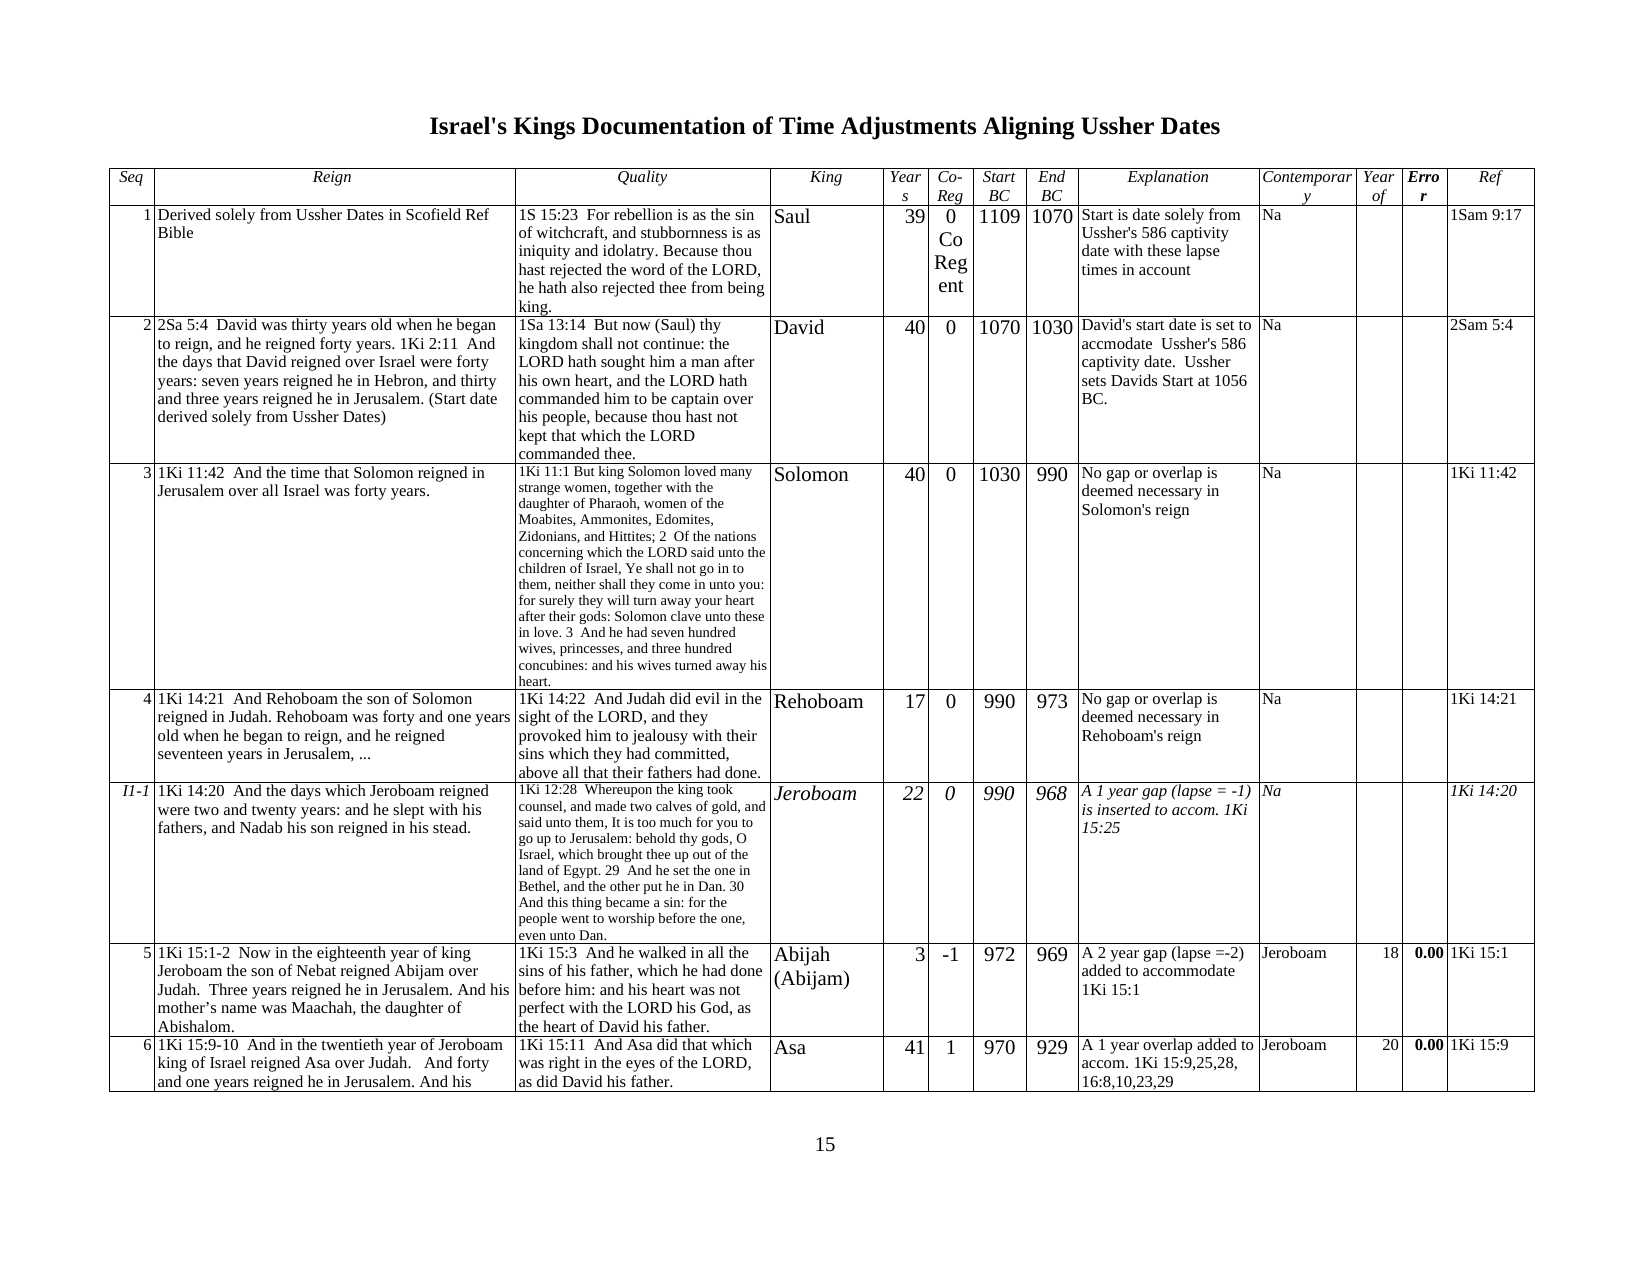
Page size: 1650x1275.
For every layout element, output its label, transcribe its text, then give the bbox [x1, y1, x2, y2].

table_header Years [884, 169, 928, 205]
table_header Contemporary [1260, 169, 1356, 205]
table_cell [1403, 206, 1447, 316]
text Israel's Kings Documentation of Time Adjustments Aligning Ussher Dates [112, 112, 1537, 140]
table_cell 1Ki 11:42 And the time that Solomon reigned in Jerusalem over all Israel was forty years. [155, 464, 515, 689]
table_cell 1 [110, 206, 154, 316]
table_cell 40 [884, 317, 928, 463]
table_cell David's start date is set to accmodate Ussher's 586 captivity date. Ussher sets Davids Start at 1056 BC. [1079, 317, 1259, 463]
table_cell No gap or overlap is deemed necessary in Solomon's reign [1079, 464, 1259, 689]
table_cell 1Ki 14:22 And Judah did evil in the sight of the LORD, and they provoked him to jealousy with their sins which they had committed, above all that their fathers had done. [516, 690, 770, 782]
table_cell Solomon [771, 464, 883, 689]
table_header Year of [1357, 169, 1402, 205]
table_cell 1Ki 15:9-10 And in the twentieth year of Jeroboam king of Israel reigned Asa over Judah. And forty and one years reigned he in Jerusalem. And his [155, 1037, 515, 1091]
table_cell 1Ki 12:28 Whereupon the king took counsel, and made two calves of gold, and said unto them, It is too much for you to go up to Jerusalem: behold thy gods, O Israel, which brought thee up out of the land of Egypt. 29 And he set the one in Bethel, and the other put he in Dan. 30 And this thing became a sin: for the people went to worship before the one, even unto Dan. [516, 783, 770, 943]
table_cell 3 [884, 944, 928, 1036]
table_cell 2 [110, 317, 154, 463]
table_cell 3 [110, 464, 154, 689]
table_cell A 1 year overlap added to accom. 1Ki 15:9,25,28, 16:8,10,23,29 [1079, 1037, 1259, 1091]
table_cell [1403, 317, 1447, 463]
table_cell 1Ki 15:1 [1448, 944, 1534, 1036]
table_cell 17 [884, 690, 928, 782]
table_cell 41 [884, 1037, 928, 1091]
table_cell 990 [974, 690, 1026, 782]
table_cell 0 [929, 690, 973, 782]
table_cell No gap or overlap is deemed necessary in Rehoboam's reign [1079, 690, 1259, 782]
table_cell [1403, 464, 1447, 689]
table_cell 969 [1027, 944, 1078, 1036]
table_cell 1Ki 15:3 And he walked in all the sins of his father, which he had done before him: and his heart was not perfect with the LORD his God, as the heart of David his father. [516, 944, 770, 1036]
table_cell [1357, 783, 1402, 943]
table_cell 1Ki 15:11 And Asa did that which was right in the eyes of the LORD, as did David his father. [516, 1037, 770, 1091]
table_cell 40 [884, 464, 928, 689]
table_cell I1-1 [110, 783, 154, 943]
table_cell 4 [110, 690, 154, 782]
table_cell 1030 [974, 464, 1026, 689]
table_cell Na [1260, 690, 1356, 782]
table_header Ref [1448, 169, 1534, 205]
table_cell 5 [110, 944, 154, 1036]
table_cell [1357, 690, 1402, 782]
table_cell 972 [974, 944, 1026, 1036]
table_cell [1403, 690, 1447, 782]
table_cell 1070 [974, 317, 1026, 463]
table_cell Abijah (Abijam) [771, 944, 883, 1036]
table_cell 20 [1357, 1037, 1402, 1091]
table_cell [1403, 783, 1447, 943]
table_cell 973 [1027, 690, 1078, 782]
table_cell 18 [1357, 944, 1402, 1036]
table_cell 0 [929, 464, 973, 689]
table_cell 1 [929, 1037, 973, 1091]
table_cell Na [1260, 464, 1356, 689]
table_cell 1Ki 14:21 And Rehoboam the son of Solomon reigned in Judah. Rehoboam was forty and one years old when he began to reign, and he reigned seventeen years in Jerusalem, ... [155, 690, 515, 782]
table_cell [1357, 206, 1402, 316]
table_cell 1S 15:23 For rebellion is as the sin of witchcraft, and stubbornness is as iniquity and idolatry. Because thou hast rejected the word of the LORD, he hath also rejected thee from being king. [516, 206, 770, 316]
table_cell 6 [110, 1037, 154, 1091]
table_header Start BC [974, 169, 1026, 205]
table_cell Na [1260, 317, 1356, 463]
table_header End BC [1027, 169, 1078, 205]
table_header Quality [516, 169, 770, 205]
table_cell 968 [1027, 783, 1078, 943]
table_cell Jeroboam [1260, 944, 1356, 1036]
table_cell Jeroboam [771, 783, 883, 943]
table_header Explanation [1079, 169, 1259, 205]
table_cell Saul [771, 206, 883, 316]
table_cell 1Ki 15:9 [1448, 1037, 1534, 1091]
table_cell 2Sam 5:4 [1448, 317, 1534, 463]
table_cell 970 [974, 1037, 1026, 1091]
table_cell 1Ki 14:20 [1448, 783, 1534, 943]
table_cell David [771, 317, 883, 463]
table_header Co-Reg [929, 169, 973, 205]
table_cell 0.00 [1403, 944, 1447, 1036]
table_cell Asa [771, 1037, 883, 1091]
table_cell 1Sam 9:17 [1448, 206, 1534, 316]
table_cell -1 [929, 944, 973, 1036]
table_cell 1Ki 14:21 [1448, 690, 1534, 782]
table_cell 0.00 [1403, 1037, 1447, 1091]
table_cell 2Sa 5:4 David was thirty years old when he began to reign, and he reigned forty years. 1Ki 2:11 And the days that David reigned over Israel were forty years: seven years reigned he in Hebron, and thirty and three years reigned he in Jerusalem. (Start date derived solely from Ussher Dates) [155, 317, 515, 463]
table_header Reign [155, 169, 515, 205]
table_cell 929 [1027, 1037, 1078, 1091]
table_cell 0 Co Regent [929, 206, 973, 316]
table_cell 22 [884, 783, 928, 943]
table_cell A 2 year gap (lapse =-2) added to accommodate 1Ki 15:1 [1079, 944, 1259, 1036]
table_cell 0 [929, 317, 973, 463]
table_cell 0 [929, 783, 973, 943]
table_cell Rehoboam [771, 690, 883, 782]
table_cell 1Ki 14:20 And the days which Jeroboam reigned were two and twenty years: and he slept with his fathers, and Nadab his son reigned in his stead. [155, 783, 515, 943]
table_cell [1357, 464, 1402, 689]
table_header Error [1403, 169, 1447, 205]
table_cell Start is date solely from Ussher's 586 captivity date with these lapse times in account [1079, 206, 1259, 316]
table_cell 1109 [974, 206, 1026, 316]
table_cell 1070 [1027, 206, 1078, 316]
table_cell 1030 [1027, 317, 1078, 463]
table_cell 39 [884, 206, 928, 316]
table_cell 1Ki 11:42 [1448, 464, 1534, 689]
table_cell [1357, 317, 1402, 463]
table_cell 990 [974, 783, 1026, 943]
table_cell Jeroboam [1260, 1037, 1356, 1091]
table_cell 1Sa 13:14 But now (Saul) thy kingdom shall not continue: the LORD hath sought him a man after his own heart, and the LORD hath commanded him to be captain over his people, because thou hast not kept that which the LORD commanded thee. [516, 317, 770, 463]
table_cell 990 [1027, 464, 1078, 689]
table_cell 1Ki 11:1 But king Solomon loved many strange women, together with the daughter of Pharaoh, women of the Moabites, Ammonites, Edomites, Zidonians, and Hittites; 2 Of the nations concerning which the LORD said unto the children of Israel, Ye shall not go in to them, neither shall they come in unto you: for surely they will turn away your heart after their gods: Solomon clave unto these in love. 3 And he had seven hundred wives, princesses, and three hundred concubines: and his wives turned away his heart. [516, 464, 770, 689]
table_cell A 1 year gap (lapse = -1) is inserted to accom. 1Ki 15:25 [1079, 783, 1259, 943]
table_header King [771, 169, 883, 205]
table_cell Na [1260, 783, 1356, 943]
table_cell Na [1260, 206, 1356, 316]
table_cell 1Ki 15:1-2 Now in the eighteenth year of king Jeroboam the son of Nebat reigned Abijam over Judah. Three years reigned he in Jerusalem. And his mother’s name was Maachah, the daughter of Abishalom. [155, 944, 515, 1036]
table_header Seq [110, 169, 154, 205]
table_cell Derived solely from Ussher Dates in Scofield Ref Bible [155, 206, 515, 316]
